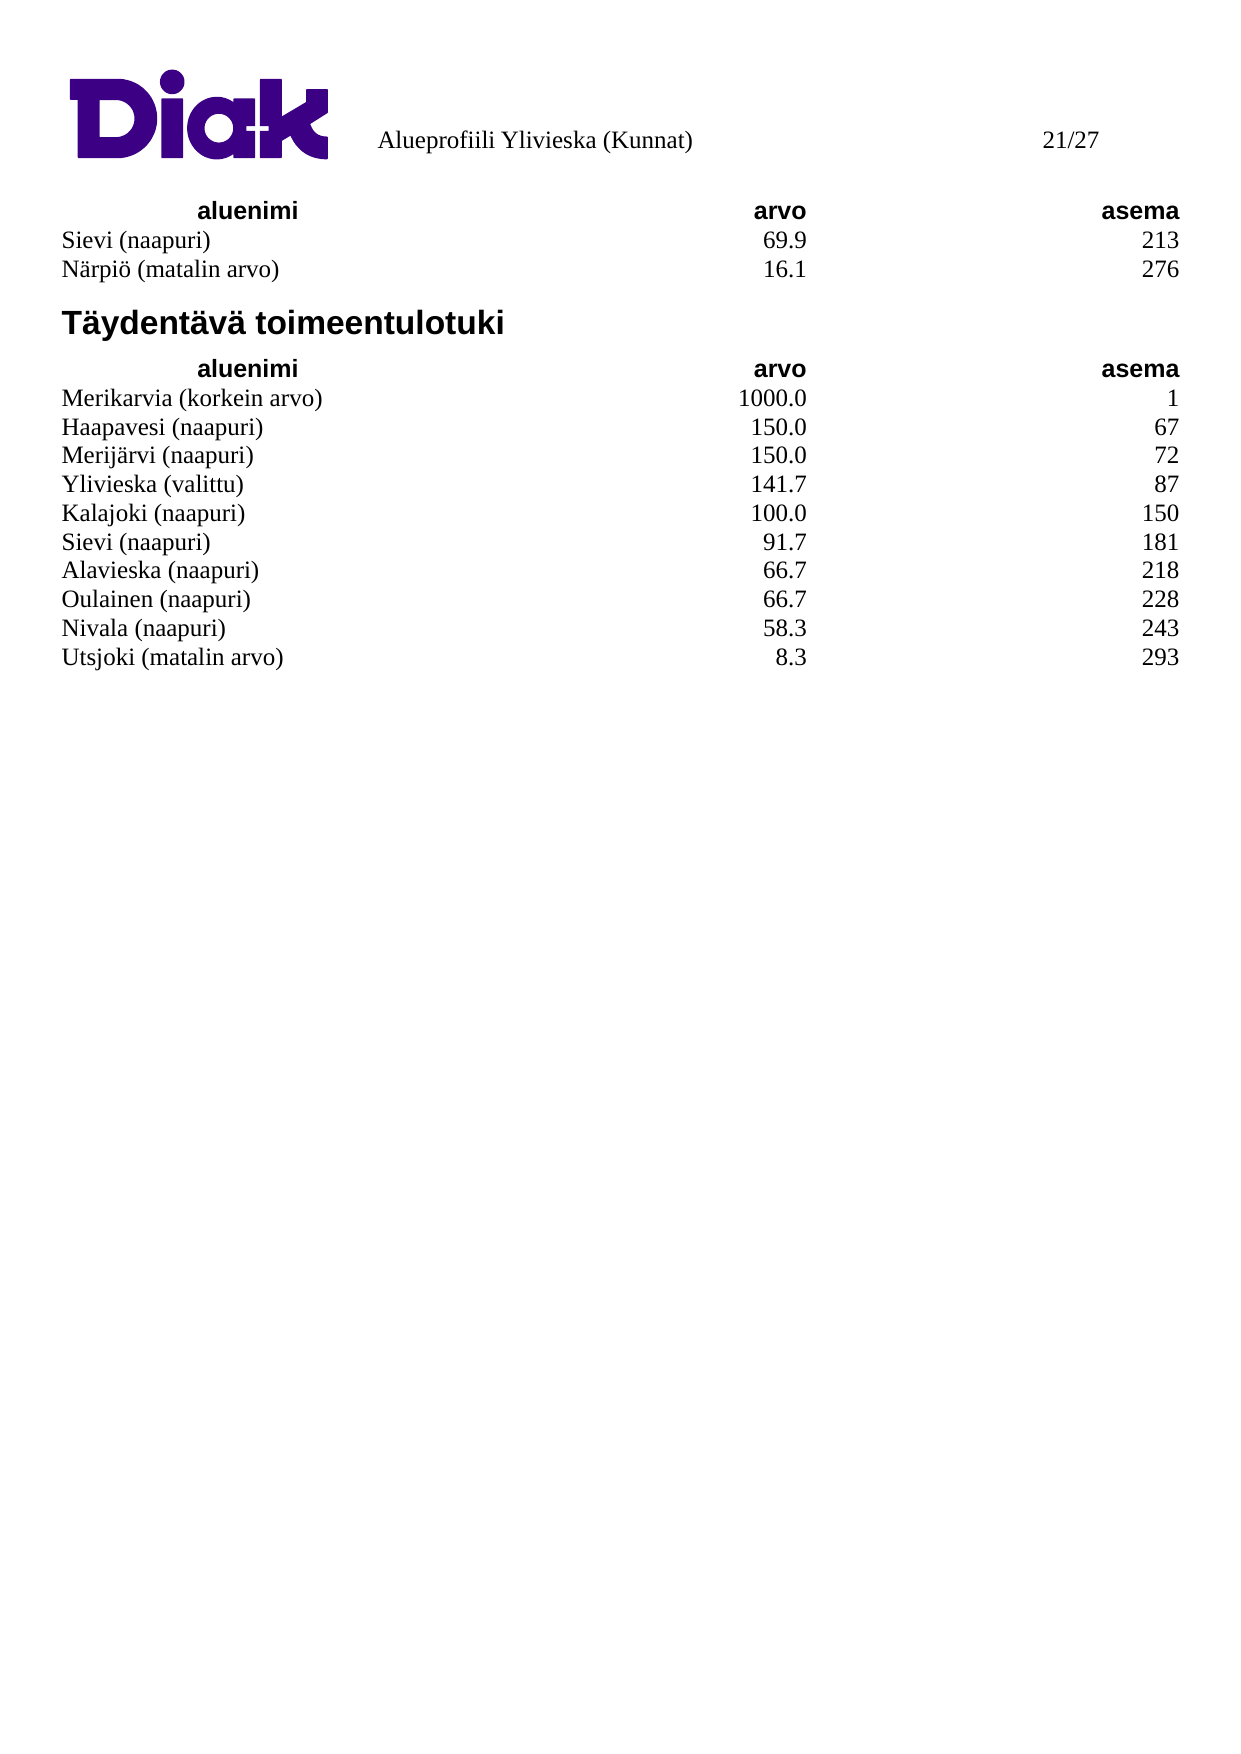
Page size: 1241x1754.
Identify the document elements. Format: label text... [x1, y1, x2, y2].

table_cell 218 [806, 556, 1179, 584]
table_header asema [806, 354, 1179, 383]
table_cell 213 [806, 225, 1179, 254]
table_cell Närpiö (matalin arvo) [61, 254, 434, 282]
table_cell Oulainen (naapuri) [61, 584, 434, 613]
table_cell 150 [806, 498, 1179, 527]
table_cell 141.7 [434, 469, 806, 498]
table_header aluenimi [61, 354, 434, 383]
table_cell 243 [806, 613, 1179, 642]
table_cell Merikarvia (korkein arvo) [61, 383, 434, 412]
table_header asema [806, 196, 1179, 225]
table_cell 228 [806, 584, 1179, 613]
table_cell 87 [806, 469, 1179, 498]
table_cell Kalajoki (naapuri) [61, 498, 434, 527]
table_cell 1000.0 [434, 383, 806, 412]
table_cell Sievi (naapuri) [61, 527, 434, 556]
table_cell 72 [806, 441, 1179, 469]
table_cell Alavieska (naapuri) [61, 556, 434, 584]
table_header arvo [434, 196, 806, 225]
table_cell Nivala (naapuri) [61, 613, 434, 642]
table_cell 150.0 [434, 412, 806, 441]
subtitle Täydentävä toimeentulotuki [61, 303, 1179, 342]
table_cell Ylivieska (valittu) [61, 469, 434, 498]
table_cell 181 [806, 527, 1179, 556]
table_cell 58.3 [434, 613, 806, 642]
table_header arvo [434, 354, 806, 383]
table_cell 67 [806, 412, 1179, 441]
table_cell Merijärvi (naapuri) [61, 441, 434, 469]
table_cell 69.9 [434, 225, 806, 254]
table_cell 150.0 [434, 441, 806, 469]
table_header aluenimi [61, 196, 434, 225]
table_cell 16.1 [434, 254, 806, 282]
table_cell 66.7 [434, 584, 806, 613]
table_cell Utsjoki (matalin arvo) [61, 642, 434, 671]
table_cell 66.7 [434, 556, 806, 584]
table_cell 1 [806, 383, 1179, 412]
table_cell 8.3 [434, 642, 806, 671]
table_cell 100.0 [434, 498, 806, 527]
table_cell 293 [806, 642, 1179, 671]
table_cell Sievi (naapuri) [61, 225, 434, 254]
table_cell 91.7 [434, 527, 806, 556]
table_cell Haapavesi (naapuri) [61, 412, 434, 441]
table_cell 276 [806, 254, 1179, 282]
